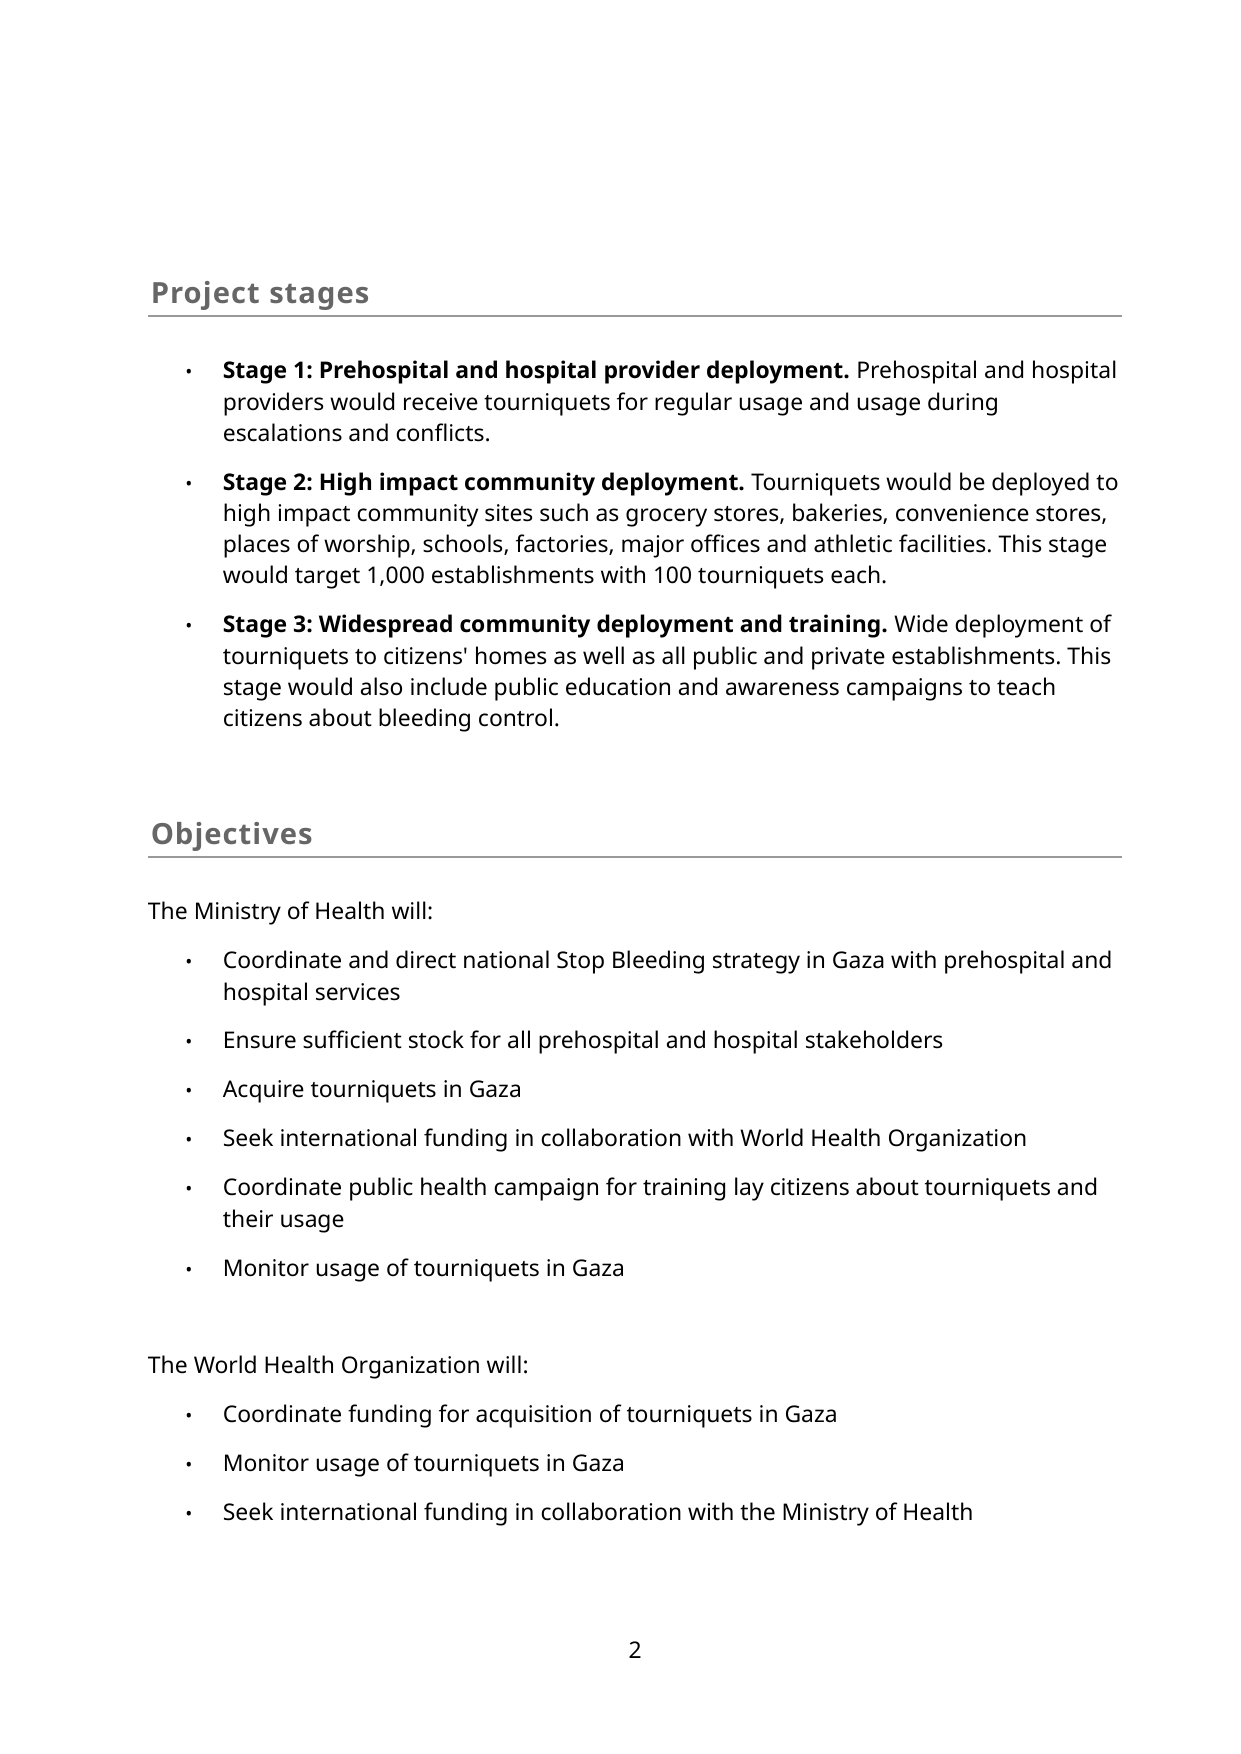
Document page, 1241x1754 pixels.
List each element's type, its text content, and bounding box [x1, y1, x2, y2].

list Stage 1: Prehospital and hospital provider deployment. Prehospital and hospital providers would receive tourniquets for regular usage and usage during escalations and conflicts. [185, 354, 1122, 448]
subtitle Project stages [148, 269, 1122, 315]
list Monitor usage of tourniquets in Gaza [185, 1252, 1122, 1283]
list Ensure sufficient stock for all prehospital and hospital stakeholders [185, 1024, 1122, 1056]
subtitle Objectives [148, 810, 1122, 856]
text The Ministry of Health will: [148, 895, 1122, 927]
list Stage 3: Widespread community deployment and training. Wide deployment of tourniquets to citizens' homes as well as all public and private establishments. This stage would also include public education and awareness campaigns to teach citizens about bleeding control. [185, 608, 1122, 733]
list Seek international funding in collaboration with the Ministry of Health [185, 1496, 1122, 1528]
list Acquire tourniquets in Gaza [185, 1073, 1122, 1105]
list Stage 2: High impact community deployment. Tourniquets would be deployed to high impact community sites such as grocery stores, bakeries, convenience stores, places of worship, schools, factories, major offices and athletic facilities. This stage would target 1,000 establishments with 100 tourniquets each. [185, 466, 1122, 591]
list Monitor usage of tourniquets in Gaza [185, 1447, 1122, 1479]
list Coordinate funding for acquisition of tourniquets in Gaza [185, 1398, 1122, 1430]
list Seek international funding in collaboration with World Health Organization [185, 1122, 1122, 1154]
text The World Health Organization will: [148, 1349, 1122, 1381]
list Coordinate and direct national Stop Bleeding strategy in Gaza with prehospital and hospital services [185, 944, 1122, 1007]
list Coordinate public health campaign for training lay citizens about tourniquets and their usage [185, 1171, 1122, 1234]
